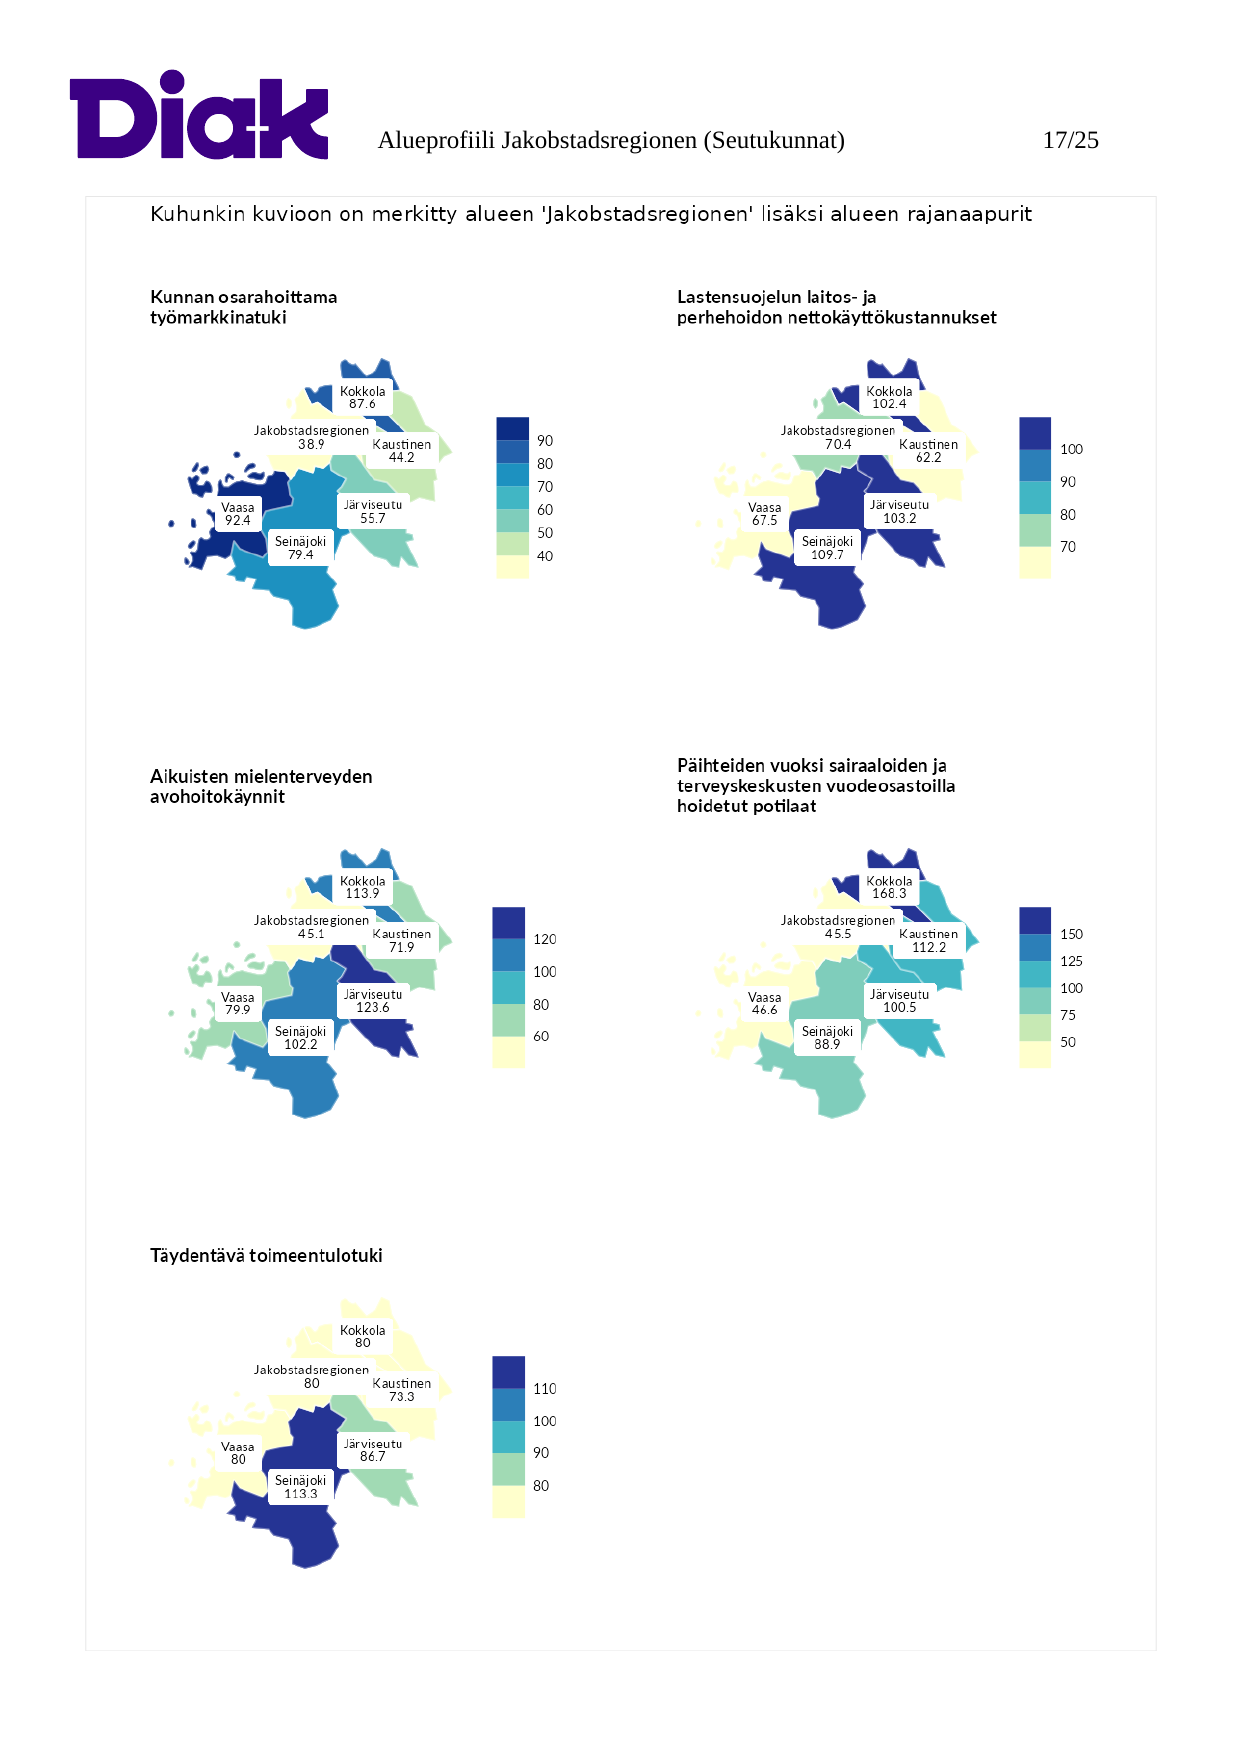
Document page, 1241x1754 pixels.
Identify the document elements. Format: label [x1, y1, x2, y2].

picture [61, 196, 1179, 1651]
